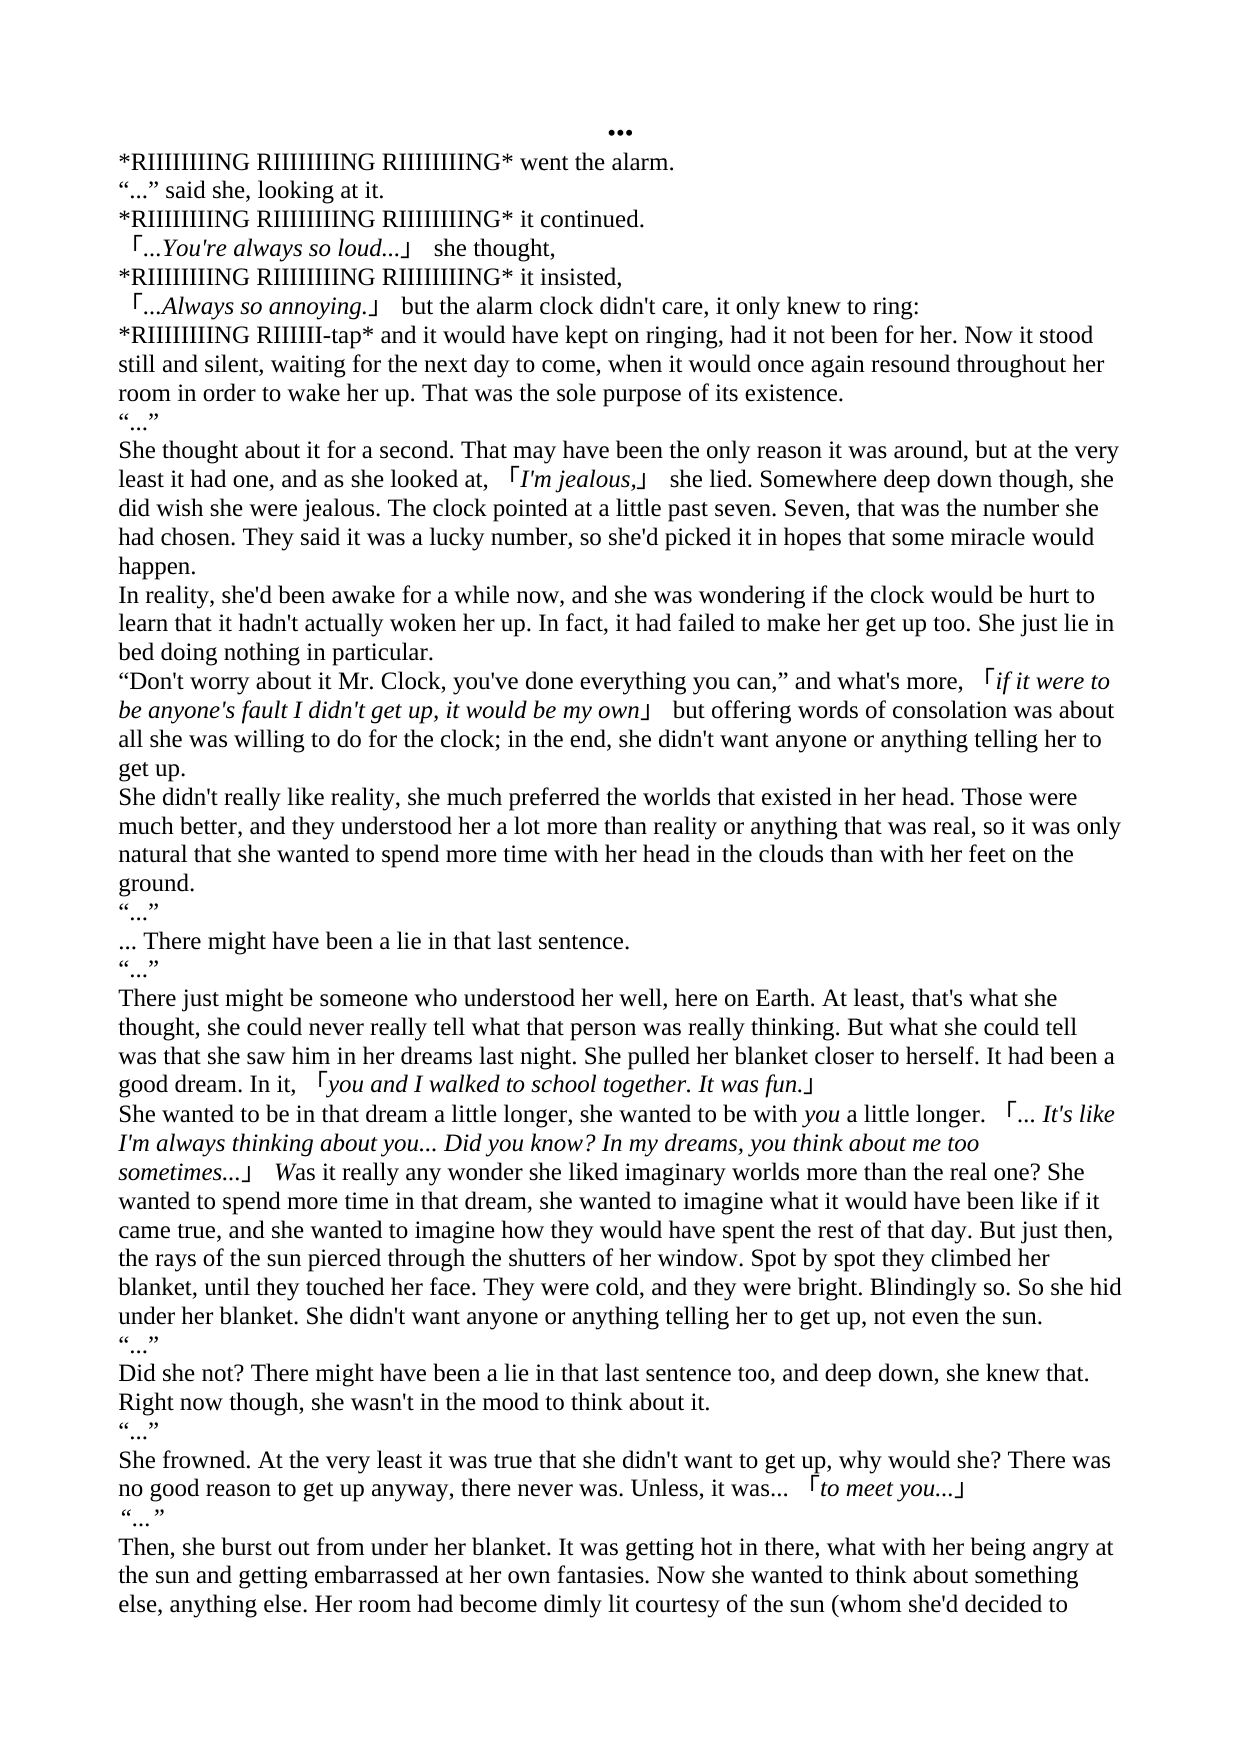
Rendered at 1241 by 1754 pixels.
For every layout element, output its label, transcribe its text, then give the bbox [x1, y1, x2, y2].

text Then, she burst out from under her blanket. It was getting hot in there, what with her being angry at the sun and getting embarrassed at her own fantasies. Now she wanted to think about something else, anything else. Her room had become dimly lit courtesy of the sun (whom she'd decided to [118, 1532, 1122, 1618]
text There just might be someone who understood her well, here on Earth. At least, that's what she thought, she could never really tell what that person was really thinking. But what she could tell was that she saw him in her dreams last night. She pulled her blanket closer to herself. It had been a good dream. In it, 「you and I walked to school together. It was fun.」 [118, 983, 1122, 1099]
text *RIIIIIIIING RIIIIII-tap* and it would have kept on ringing, had it not been for her. Now it stood still and silent, waiting for the next day to come, when it would once again resound throughout her room in order to wake her up. That was the sole purpose of its existence. [118, 320, 1122, 407]
text 「...You're always so loud...」 she thought, [118, 233, 1122, 262]
text She wanted to be in that dream a little longer, she wanted to be with you a little longer. 「... It's like I'm always thinking about you... Did you know? In my dreams, you think about me too sometimes...」 Was it really any wonder she liked imaginary worlds more than the real one? She wanted to spend more time in that dream, she wanted to imagine what it would have been like if it came true, and she wanted to imagine how they would have spent the rest of that day. But just then, the rays of the sun pierced through the shutters of her window. Spot by spot they climbed her blanket, until they touched her face. They were cold, and they were bright. Blindingly so. So she hid under her blanket. She didn't want anyone or anything telling her to get up, not even the sun. [118, 1099, 1122, 1330]
text *RIIIIIIIING RIIIIIIIING RIIIIIIIING* it continued. [118, 204, 1122, 233]
text “...” [118, 407, 1122, 435]
text ••• [118, 118, 1122, 147]
text She frowned. At the very least it was true that she didn't want to get up, why would she? There was no good reason to get up anyway, there never was. Unless, it was... 「to meet you...」 [118, 1445, 1122, 1503]
text She didn't really like reality, she much preferred the worlds that existed in her head. Those were much better, and they understood her a lot more than reality or anything that was real, so it was only natural that she wanted to spend more time with her head in the clouds than with her feet on the ground. [118, 782, 1122, 897]
text She thought about it for a second. That may have been the only reason it was around, but at the very least it had one, and as she looked at, 「I'm jealous,」 she lied. Somewhere deep down though, she did wish she were jealous. The clock pointed at a little past seven. Seven, that was the number she had chosen. They said it was a lucky number, so she'd picked it in hopes that some miracle would happen. [118, 435, 1122, 580]
text ... There might have been a lie in that last sentence. [118, 926, 1122, 954]
text “Don't worry about it Mr. Clock, you've done everything you can,” and what's more, 「if it were to be anyone's fault I didn't get up, it would be my own」 but offering words of consolation was about all she was willing to do for the clock; in the end, she didn't want anyone or anything telling her to get up. [118, 666, 1122, 782]
text In reality, she'd been awake for a while now, and she was wondering if the clock would be hurt to learn that it hadn't actually woken her up. In fact, it had failed to make her get up too. She just lie in bed doing nothing in particular. [118, 580, 1122, 666]
text “...” [118, 1416, 1122, 1445]
text “...” [118, 1330, 1122, 1358]
text “...” said she, looking at it. [118, 176, 1122, 204]
text 「...Always so annoying.」 but the alarm clock didn't care, it only knew to ring: [118, 291, 1122, 320]
text “...” [118, 897, 1122, 926]
text “...” [118, 954, 1122, 983]
text *RIIIIIIIING RIIIIIIIING RIIIIIIIING* went the alarm. [118, 147, 1122, 176]
text “...” [118, 1503, 1122, 1532]
text Did she not? There might have been a lie in that last sentence too, and deep down, she knew that. Right now though, she wasn't in the mood to think about it. [118, 1358, 1122, 1416]
text *RIIIIIIIING RIIIIIIIING RIIIIIIIING* it insisted, [118, 262, 1122, 291]
